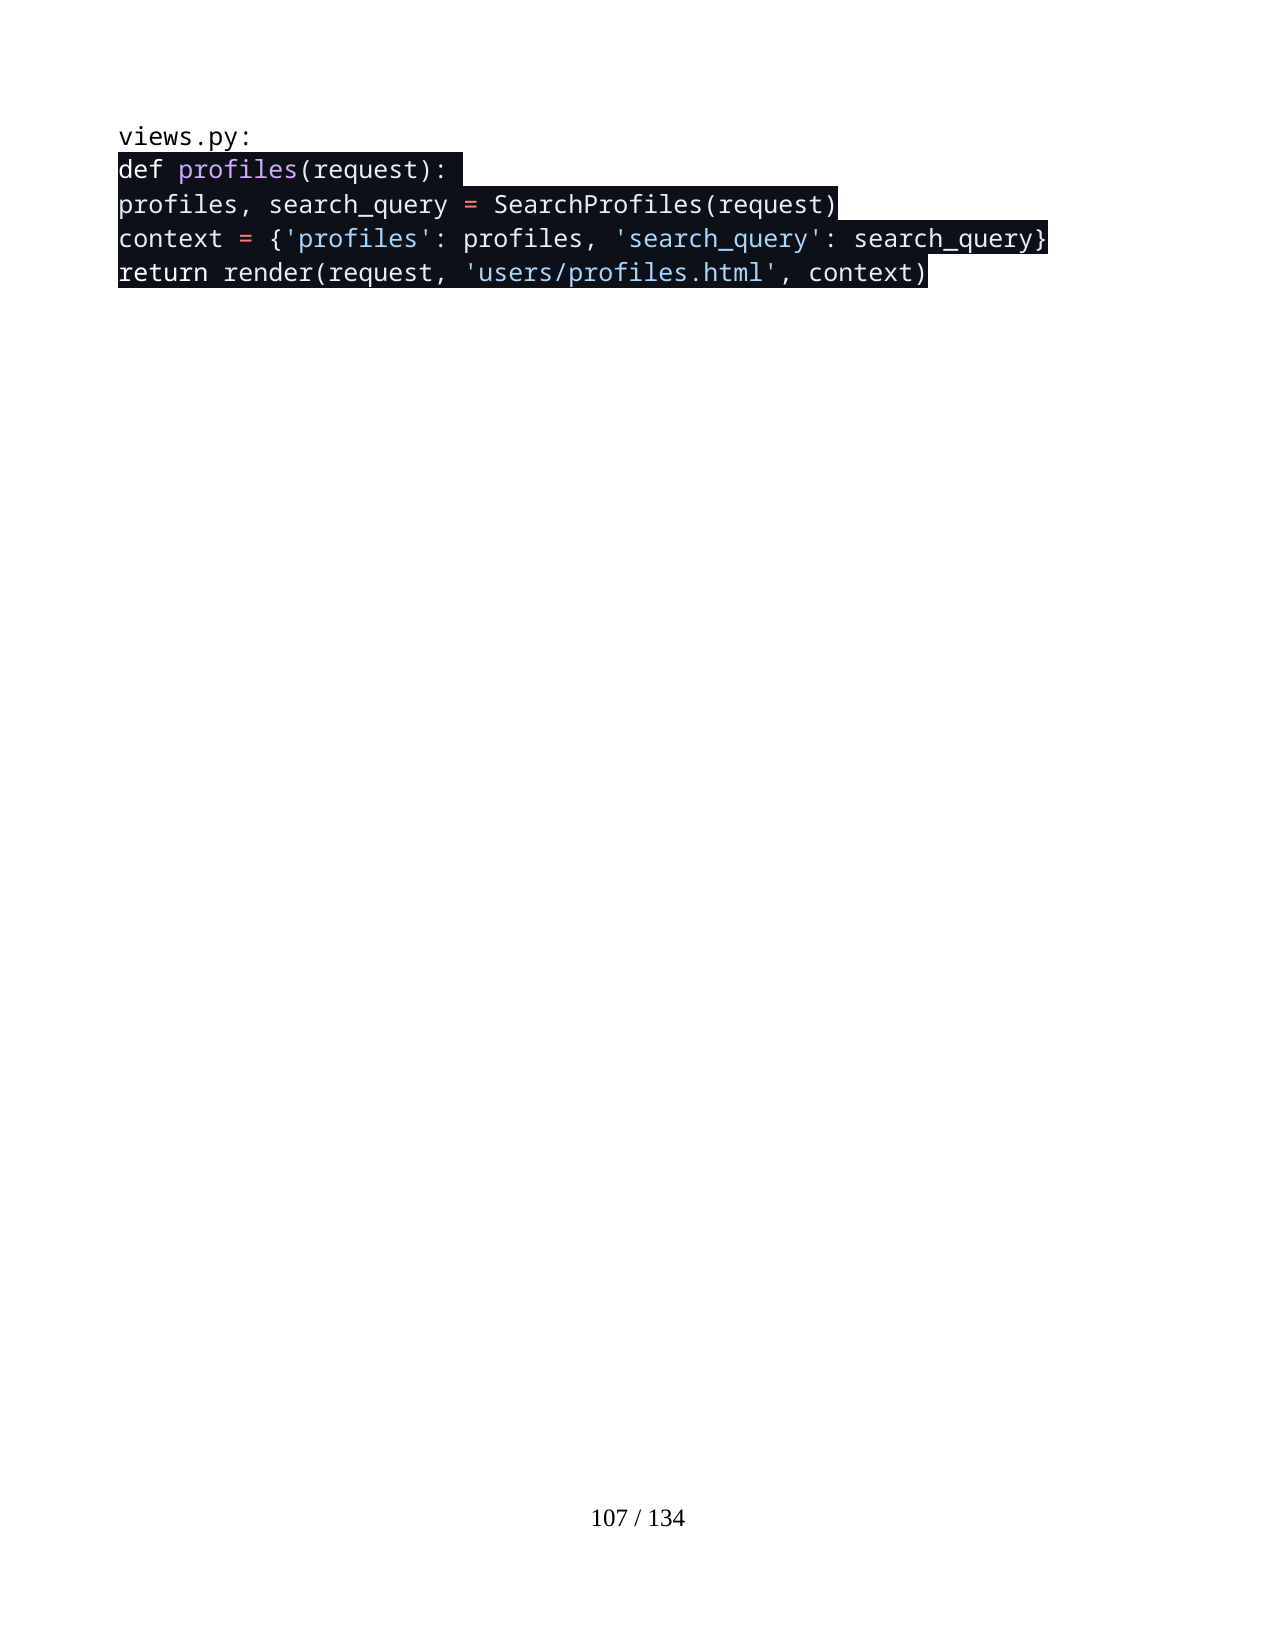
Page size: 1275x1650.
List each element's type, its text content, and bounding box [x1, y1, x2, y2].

text context = {'profiles': profiles, 'search_query': search_query} [118, 220, 1157, 254]
text views.py: [118, 118, 1157, 152]
text profiles, search_query = SearchProfiles(request) [118, 186, 1157, 220]
text def profiles(request): [118, 152, 1157, 186]
text return render(request, 'users/profiles.html', context) [118, 254, 1157, 288]
